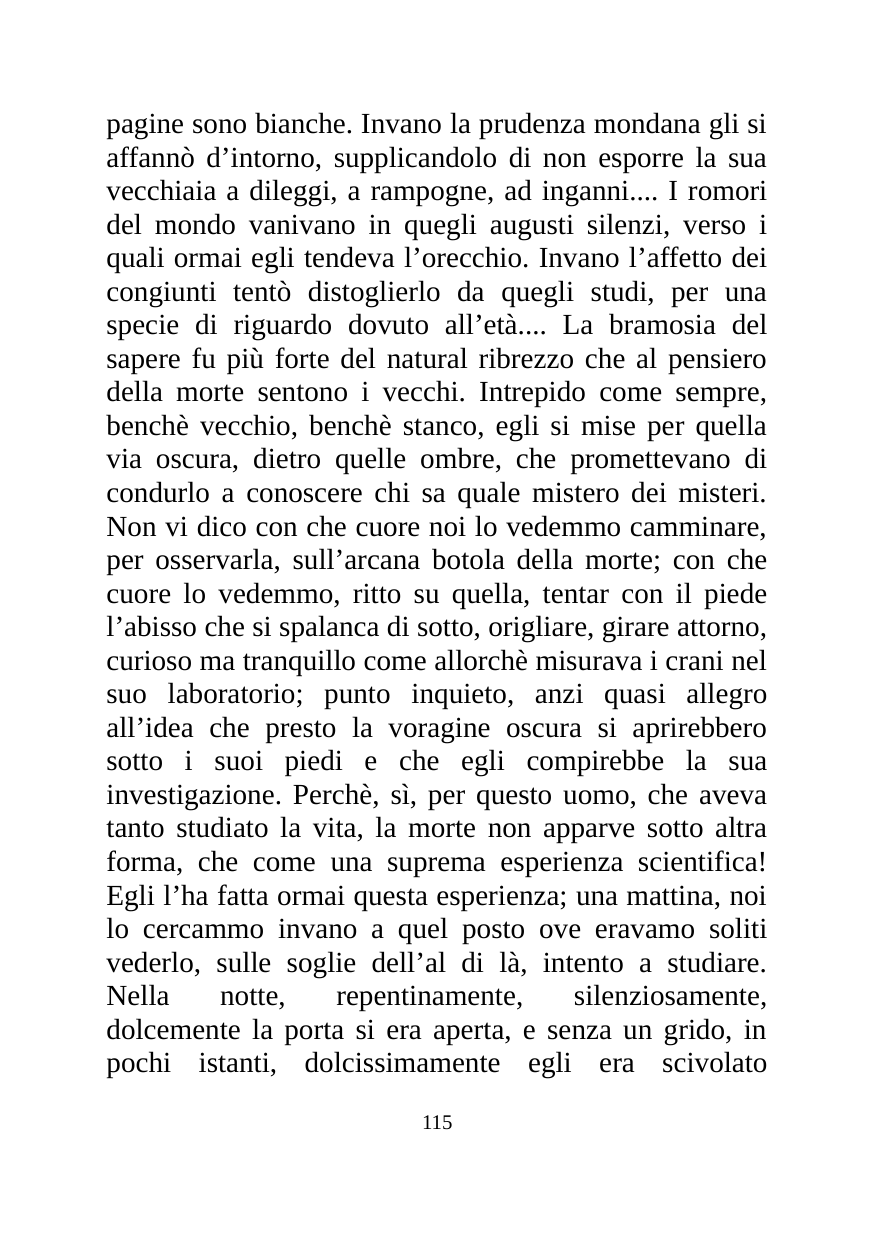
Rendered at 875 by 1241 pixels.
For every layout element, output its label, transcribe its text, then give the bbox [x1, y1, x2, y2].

text pagine sono bianche. Invano la prudenza mondana gli si affannò d’intorno, supplicandolo di non esporre la sua vecchiaia a dileggi, a rampogne, ad inganni.... I romori del mondo vanivano in quegli augusti silenzi, verso i quali ormai egli tendeva l’orecchio. Invano l’affetto dei congiunti tentò distoglierlo da quegli studi, per una specie di riguardo dovuto all’età.... La bramosia del sapere fu più forte del natural ribrezzo che al pensiero della morte sentono i vecchi. Intrepido come sempre, benchè vecchio, benchè stanco, egli si mise per quella via oscura, dietro quelle ombre, che promettevano di condurlo a conoscere chi sa quale mistero dei misteri. Non vi dico con che cuore noi lo vedemmo camminare, per osservarla, sull’arcana botola della morte; con che cuore lo vedemmo, ritto su quella, tentar con il piede l’abisso che si spalanca di sotto, origliare, girare attorno, curioso ma tranquillo come allorchè misurava i crani nel suo laboratorio; punto inquieto, anzi quasi allegro all’idea che presto la voragine oscura si aprirebbero sotto i suoi piedi e che egli compirebbe la sua investigazione. Perchè, sì, per questo uomo, che aveva tanto studiato la vita, la morte non apparve sotto altra forma, che come una suprema esperienza scientifica! Egli l’ha fatta ormai questa esperienza; una mattina, noi lo cercammo invano a quel posto ove eravamo soliti vederlo, sulle soglie dell’al di là, intento a studiare. Nella notte, repentinamente, silenziosamente, dolcemente la porta si era aperta, e senza un grido, in pochi istanti, dolcissimamente egli era scivolato [106, 106, 768, 1079]
